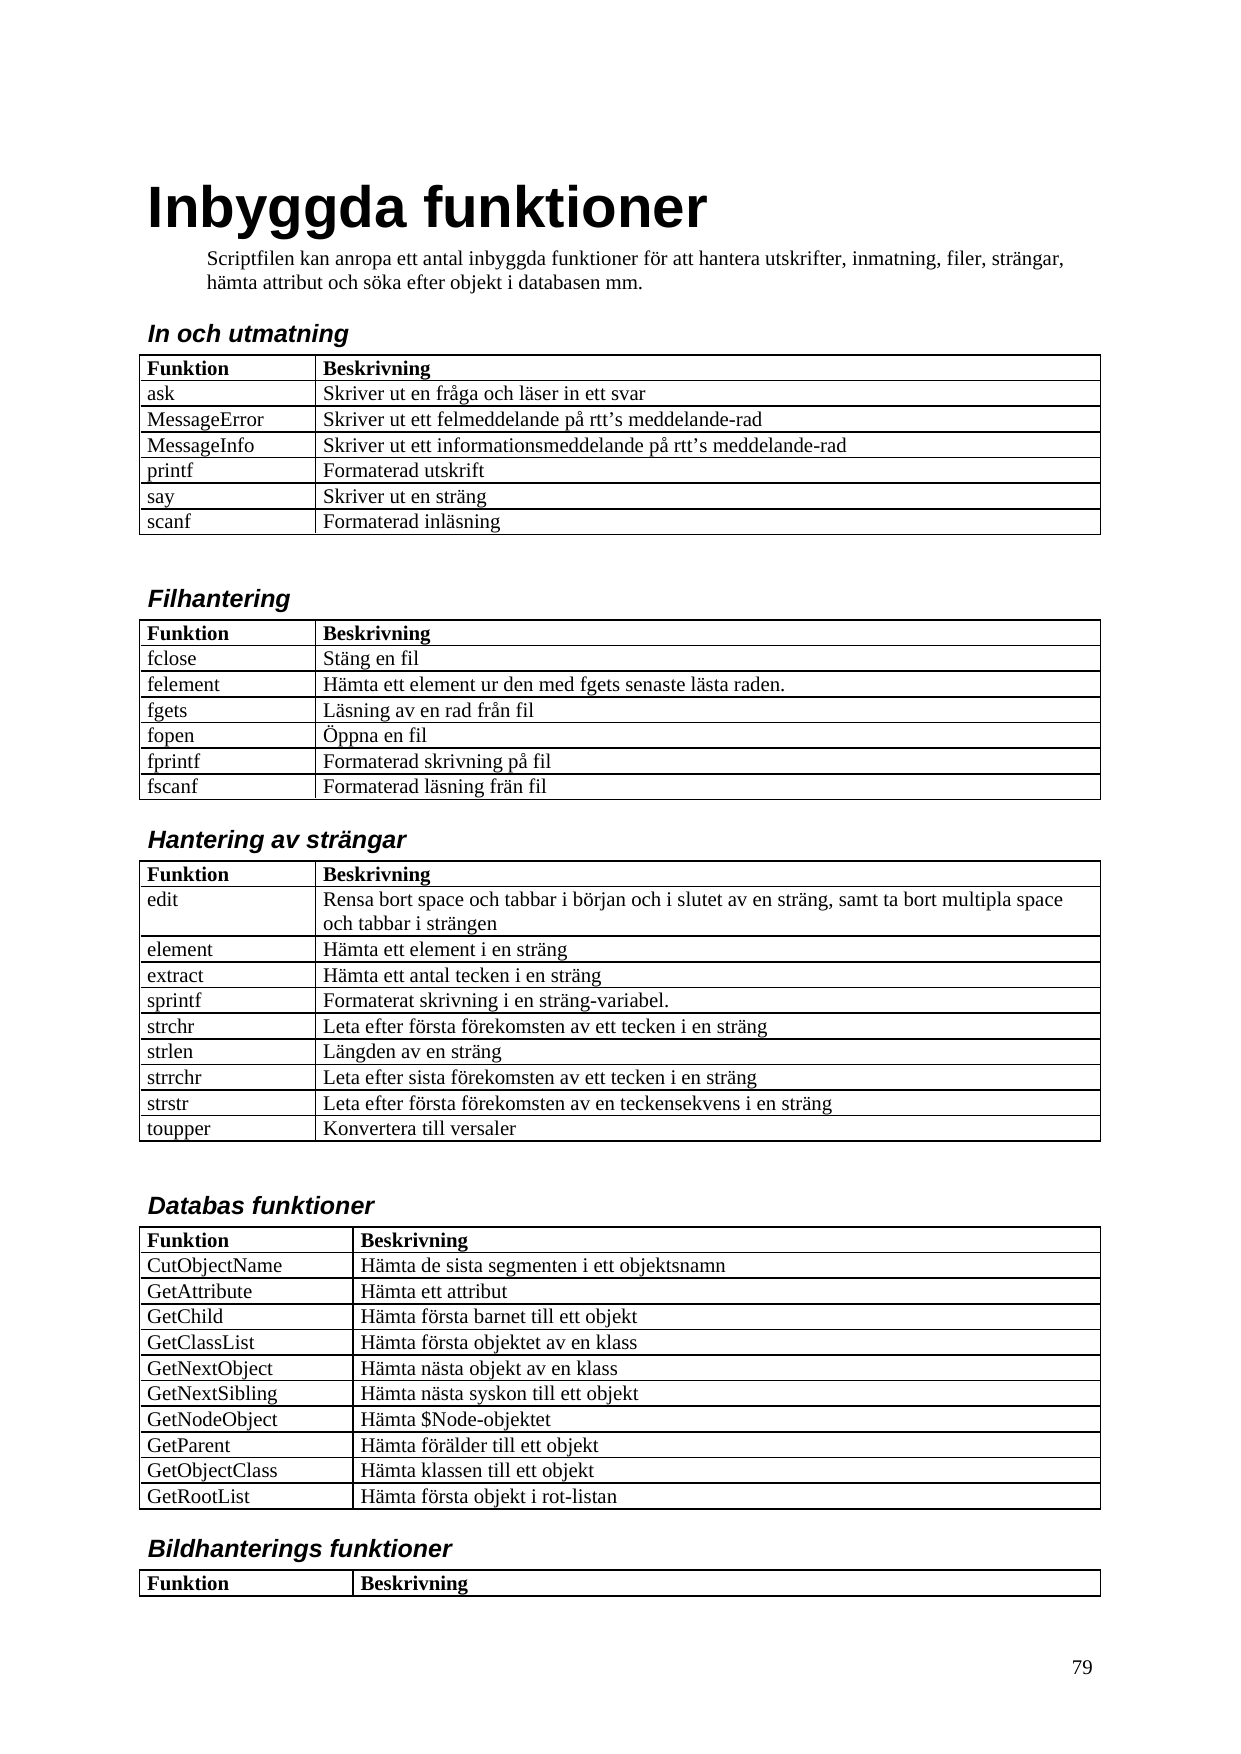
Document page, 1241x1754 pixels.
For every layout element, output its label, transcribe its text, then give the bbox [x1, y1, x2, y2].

table_cell Skriver ut en fråga och läser in ett svar [316, 381, 1100, 405]
table_cell fclose [140, 646, 315, 670]
table_cell scanf [140, 509, 315, 533]
table_cell Hämta första objektet av en klass [354, 1330, 1100, 1354]
table_cell Skriver ut ett felmeddelande på rtt’s meddelande-rad [316, 407, 1100, 431]
table_cell CutObjectName [140, 1253, 352, 1277]
table_cell Rensa bort space och tabbar i början och i slutet av en sträng, samt ta bort multipla space och tabbar i strängen [316, 887, 1100, 935]
table_cell MessageError [140, 406, 315, 431]
table_cell sprintf [140, 988, 315, 1012]
table_cell Hämta de sista segmenten i ett objektsnamn [354, 1253, 1100, 1277]
table_cell strrchr [140, 1065, 315, 1089]
table_cell GetObjectClass [140, 1458, 352, 1482]
table_cell printf [140, 458, 315, 482]
table_cell Formaterad skrivning på fil [316, 749, 1100, 773]
table_cell Hämta förälder till ett objekt [354, 1433, 1100, 1457]
table_cell GetNodeObject [140, 1406, 352, 1431]
table_cell Läsning av en rad från fil [316, 698, 1100, 722]
table_cell Öppna en fil [316, 723, 1100, 747]
table_cell Längden av en sträng [316, 1040, 1100, 1063]
table_cell Konvertera till versaler [316, 1116, 1100, 1140]
table_cell Hämta ett antal tecken i en sträng [316, 963, 1100, 987]
table_header Beskrivning [316, 356, 1100, 380]
table_header Funktion [140, 862, 315, 886]
table_header Funktion [140, 1571, 352, 1595]
table_cell fscanf [140, 774, 315, 798]
table_cell Hämta ett attribut [354, 1279, 1100, 1303]
table_cell GetClassList [140, 1330, 352, 1354]
table_cell fopen [140, 723, 315, 747]
table_cell Formaterad utskrift [316, 458, 1100, 482]
table_header Funktion [140, 356, 315, 380]
table_cell ask [140, 381, 315, 405]
table_cell felement [140, 671, 315, 696]
table_cell fprintf [140, 748, 315, 773]
table_cell Stäng en fil [316, 646, 1100, 670]
table_cell strstr [140, 1090, 315, 1115]
table_cell GetChild [140, 1304, 352, 1328]
subtitle Filhantering [148, 584, 1093, 613]
table_cell Formaterad läsning frän fil [316, 775, 1100, 798]
table_cell Formaterad inläsning [316, 510, 1100, 533]
subtitle Inbyggda funktioner [148, 173, 1093, 240]
table_cell Hämta nästa syskon till ett objekt [354, 1381, 1100, 1405]
table_cell fgets [140, 697, 315, 722]
table_cell Hämta klassen till ett objekt [354, 1458, 1100, 1482]
table_cell strlen [140, 1039, 315, 1063]
table_cell Skriver ut en sträng [316, 484, 1100, 508]
table_cell extract [140, 962, 315, 987]
table_cell say [140, 483, 315, 508]
table_cell GetRootList [140, 1483, 352, 1508]
table_header Funktion [140, 1228, 352, 1252]
table_header Beskrivning [354, 1571, 1100, 1595]
table_cell GetNextObject [140, 1355, 352, 1380]
table_cell Skriver ut ett informationsmeddelande på rtt’s meddelande-rad [316, 433, 1100, 457]
table_cell Hämta ett element i en sträng [316, 937, 1100, 961]
table_header Beskrivning [316, 621, 1100, 645]
table_cell Hämta nästa objekt av en klass [354, 1356, 1100, 1380]
table_cell element [140, 936, 315, 961]
table_cell Hämta första objekt i rot-listan [354, 1484, 1100, 1508]
table_cell Leta efter första förekomsten av ett tecken i en sträng [316, 1014, 1100, 1038]
table_cell strchr [140, 1013, 315, 1038]
table_header Funktion [140, 621, 315, 645]
table_cell GetAttribute [140, 1278, 352, 1303]
table_cell GetParent [140, 1432, 352, 1457]
subtitle Bildhanterings funktioner [148, 1534, 1093, 1563]
table_cell MessageInfo [140, 432, 315, 457]
table_header Beskrivning [316, 862, 1100, 886]
table_cell Formaterat skrivning i en sträng-variabel. [316, 988, 1100, 1012]
table_cell GetNextSibling [140, 1381, 352, 1405]
text Scriptfilen kan anropa ett antal inbyggda funktioner för att hantera utskrifter, inmatning, filer, strängar, hämta attribut och söka efter objekt i databasen mm. [207, 246, 1093, 294]
table_cell edit [140, 887, 315, 935]
table_cell toupper [140, 1116, 315, 1140]
subtitle In och utmatning [148, 319, 1093, 348]
table_cell Hämta $Node-objektet [354, 1407, 1100, 1431]
subtitle Hantering av strängar [148, 825, 1093, 854]
table_cell Leta efter första förekomsten av en teckensekvens i en sträng [316, 1091, 1100, 1115]
table_cell Hämta ett element ur den med fgets senaste lästa raden. [316, 672, 1100, 696]
table_cell Hämta första barnet till ett objekt [354, 1305, 1100, 1328]
table_cell Leta efter sista förekomsten av ett tecken i en sträng [316, 1065, 1100, 1089]
table_header Beskrivning [354, 1228, 1100, 1252]
subtitle Databas funktioner [148, 1191, 1093, 1220]
